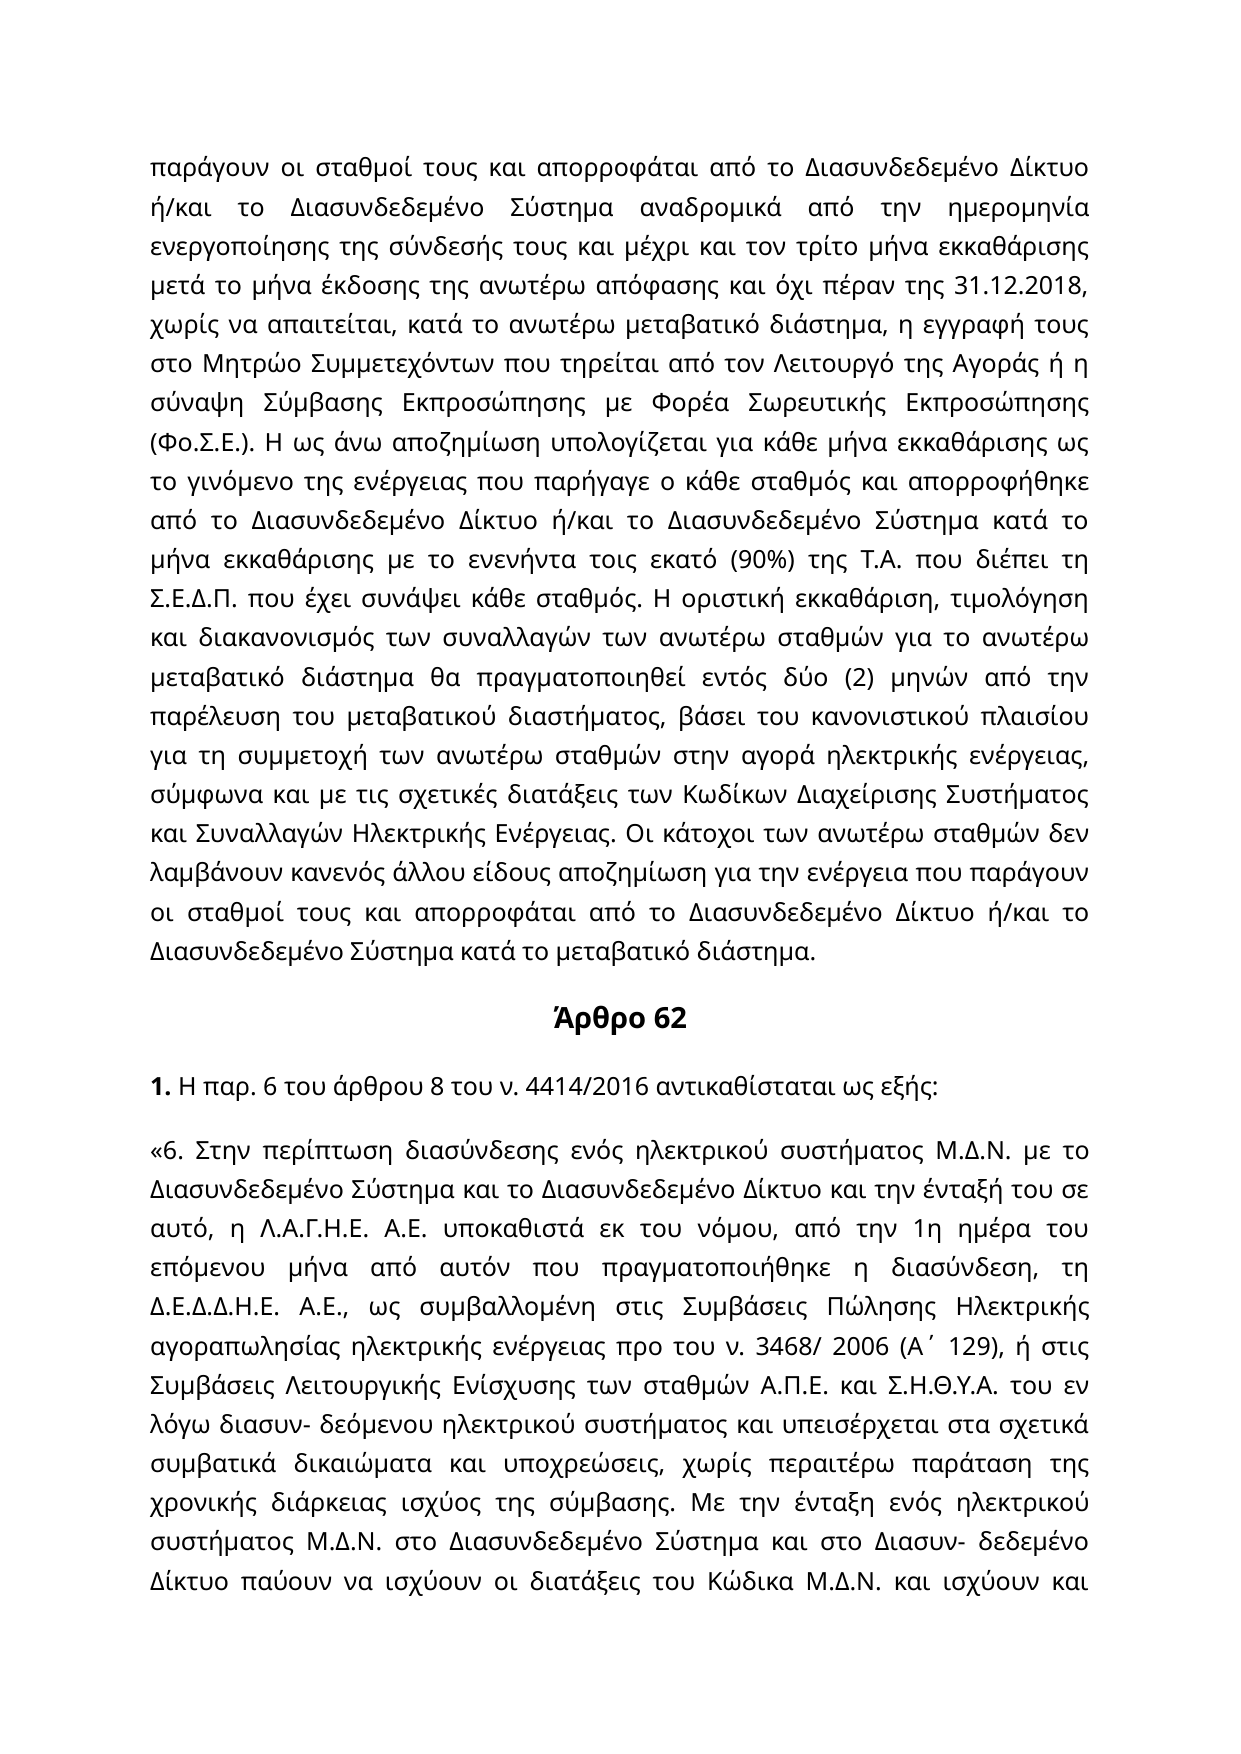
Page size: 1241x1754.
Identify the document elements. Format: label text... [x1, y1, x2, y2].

text «6. Στην περίπτωση διασύνδεσης ενός ηλεκτρικού συστήματος Μ.Δ.Ν. με το Διασυνδεδεμένο Σύστημα και το Διασυνδεδεμένο Δίκτυο και την ένταξή του σε αυτό, η Λ.Α.Γ.Η.Ε. Α.Ε. υποκαθιστά εκ του νόμου, από την 1η ημέρα του επόμενου μήνα από αυτόν που πραγματοποιήθηκε η διασύνδεση, τη Δ.Ε.Δ.Δ.Η.Ε. Α.Ε., ως συμβαλλομένη στις Συμβάσεις Πώλησης Ηλεκτρικής αγοραπωλησίας ηλεκτρικής ενέργειας προ του ν. 3468/ 2006 (Α΄ 129), ή στις Συμβάσεις Λειτουργικής Ενίσχυσης των σταθμών Α.Π.Ε. και Σ.Η.Θ.Υ.Α. του εν λόγω διασυν- δεόμενου ηλεκτρικού συστήματος και υπεισέρχεται στα σχετικά συμβατικά δικαιώματα και υποχρεώσεις, χωρίς περαιτέρω παράταση της χρονικής διάρκειας ισχύος της σύμβασης. Με την ένταξη ενός ηλεκτρικού συστήματος Μ.Δ.Ν. στο Διασυνδεδεμένο Σύστημα και στο Διασυν- δεδεμένο Δίκτυο παύουν να ισχύουν οι διατάξεις του Κώδικα Μ.Δ.Ν. και ισχύουν και [150, 1132, 1090, 1597]
text 1. Η παρ. 6 του άρθρου 8 του ν. 4414/2016 αντικαθίσταται ως εξής: [150, 1068, 1090, 1102]
subtitle Άρθρο 62 [150, 997, 1090, 1037]
text παράγουν οι σταθμοί τους και απορροφάται από το Διασυνδεδεμένο Δίκτυο ή/και το Διασυνδεδεμένο Σύστημα αναδρομικά από την ημερομηνία ενεργοποίησης της σύνδεσής τους και μέχρι και τον τρίτο μήνα εκκαθάρισης μετά το μήνα έκδοσης της ανωτέρω απόφασης και όχι πέραν της 31.12.2018, χωρίς να απαιτείται, κατά το ανωτέρω μεταβατικό διάστημα, η εγγραφή τους στο Μητρώο Συμμετεχόντων που τηρείται από τον Λειτουργό της Αγοράς ή η σύναψη Σύμβασης Εκπροσώπησης με Φορέα Σωρευτικής Εκπροσώπησης (Φο.Σ.Ε.). Η ως άνω αποζημίωση υπολογίζεται για κάθε μήνα εκκαθάρισης ως το γινόμενο της ενέργειας που παρήγαγε ο κάθε σταθμός και απορροφήθηκε από το Διασυνδεδεμένο Δίκτυο ή/και το Διασυνδεδεμένο Σύστημα κατά το μήνα εκκαθάρισης με το ενενήντα τοις εκατό (90%) της Τ.Α. που διέπει τη Σ.Ε.Δ.Π. που έχει συνάψει κάθε σταθμός. Η οριστική εκκαθάριση, τιμολόγηση και διακανονισμός των συναλλαγών των ανωτέρω σταθμών για το ανωτέρω μεταβατικό διάστημα θα πραγματοποιηθεί εντός δύο (2) μηνών από την παρέλευση του μεταβατικού διαστήματος, βάσει του κανονιστικού πλαισίου για τη συμμετοχή των ανωτέρω σταθμών στην αγορά ηλεκτρικής ενέργειας, σύμφωνα και με τις σχετικές διατάξεις των Κωδίκων Διαχείρισης Συστήματος και Συναλλαγών Ηλεκτρικής Ενέργειας. Οι κάτοχοι των ανωτέρω σταθμών δεν λαμβάνουν κανενός άλλου είδους αποζημίωση για την ενέργεια που παράγουν οι σταθμοί τους και απορροφάται από το Διασυνδεδεμένο Δίκτυο ή/και το Διασυνδεδεμένο Σύστημα κατά το μεταβατικό διάστημα. [150, 150, 1090, 967]
